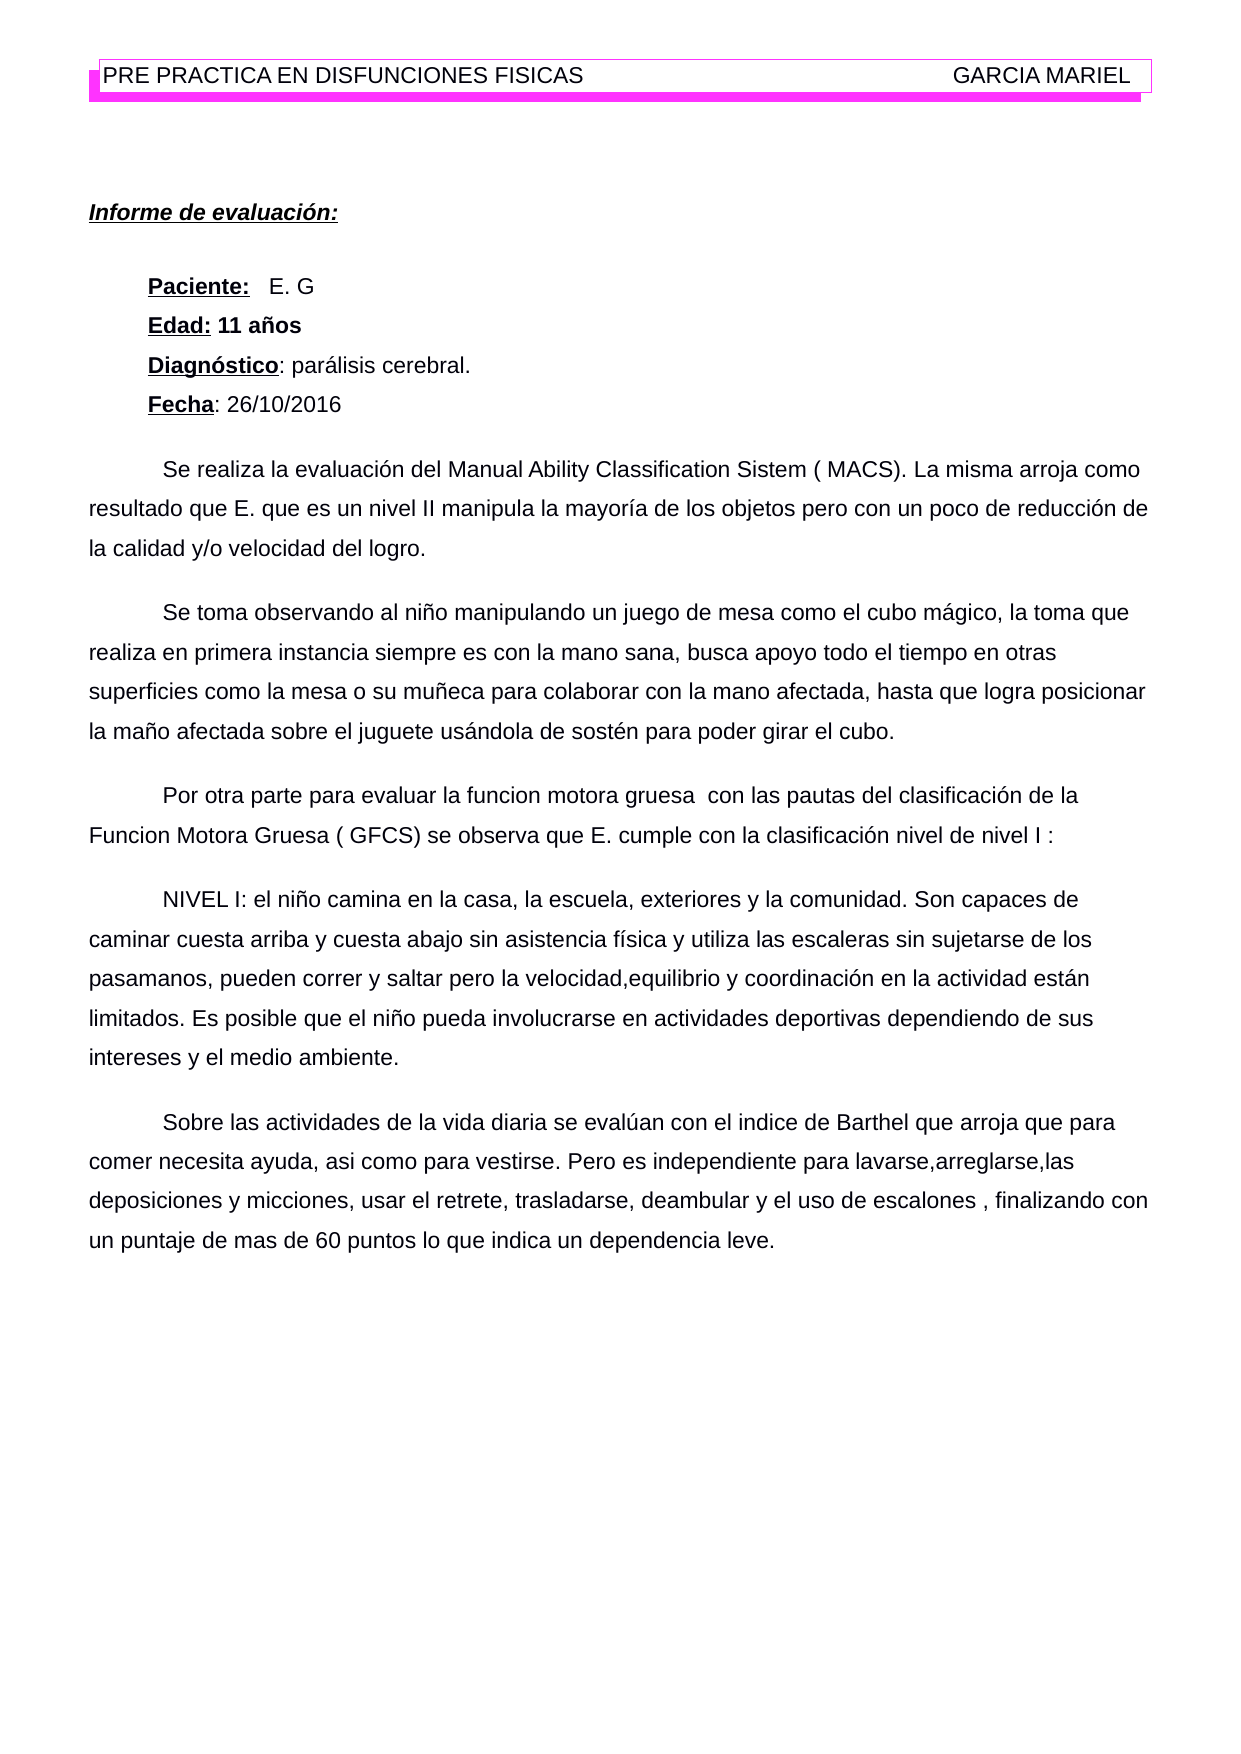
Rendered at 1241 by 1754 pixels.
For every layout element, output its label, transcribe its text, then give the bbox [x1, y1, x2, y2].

subtitle Informe de evaluación: [88, 199, 1152, 226]
text NIVEL I: el niño camina en la casa, la escuela, exteriores y la comunidad. Son capaces de caminar cuesta arriba y cuesta abajo sin asistencia física y utiliza las escaleras sin sujetarse de los pasamanos, pueden correr y saltar pero la velocidad,equilibrio y coordinación en la actividad están limitados. Es posible que el niño pueda involucrarse en actividades deportivas dependiendo de sus intereses y el medio ambiente. [88, 886, 1152, 1070]
text Diagnóstico: parálisis cerebral. [88, 352, 1152, 378]
text Paciente: E. G [88, 273, 1152, 299]
text Se realiza la evaluación del Manual Ability Classification Sistem ( MACS). La misma arroja como resultado que E. que es un nivel II manipula la mayoría de los objetos pero con un poco de reducción de la calidad y/o velocidad del logro. [88, 456, 1152, 561]
text Se toma observando al niño manipulando un juego de mesa como el cubo mágico, la toma que realiza en primera instancia siempre es con la mano sana, busca apoyo todo el tiempo en otras superficies como la mesa o su muñeca para colaborar con la mano afectada, hasta que logra posicionar la maño afectada sobre el juguete usándola de sostén para poder girar el cubo. [88, 599, 1152, 744]
text Edad: 11 años [88, 312, 1152, 339]
text Por otra parte para evaluar la funcion motora gruesa con las pautas del clasificación de la Funcion Motora Gruesa ( GFCS) se observa que E. cumple con la clasificación nivel de nivel I : [88, 782, 1152, 848]
text Fecha: 26/10/2016 [88, 391, 1152, 418]
text Sobre las actividades de la vida diaria se evalúan con el indice de Barthel que arroja que para comer necesita ayuda, asi como para vestirse. Pero es independiente para lavarse,arreglarse,las deposiciones y micciones, usar el retrete, trasladarse, deambular y el uso de escalones , finalizando con un puntaje de mas de 60 puntos lo que indica un dependencia leve. [88, 1108, 1152, 1253]
